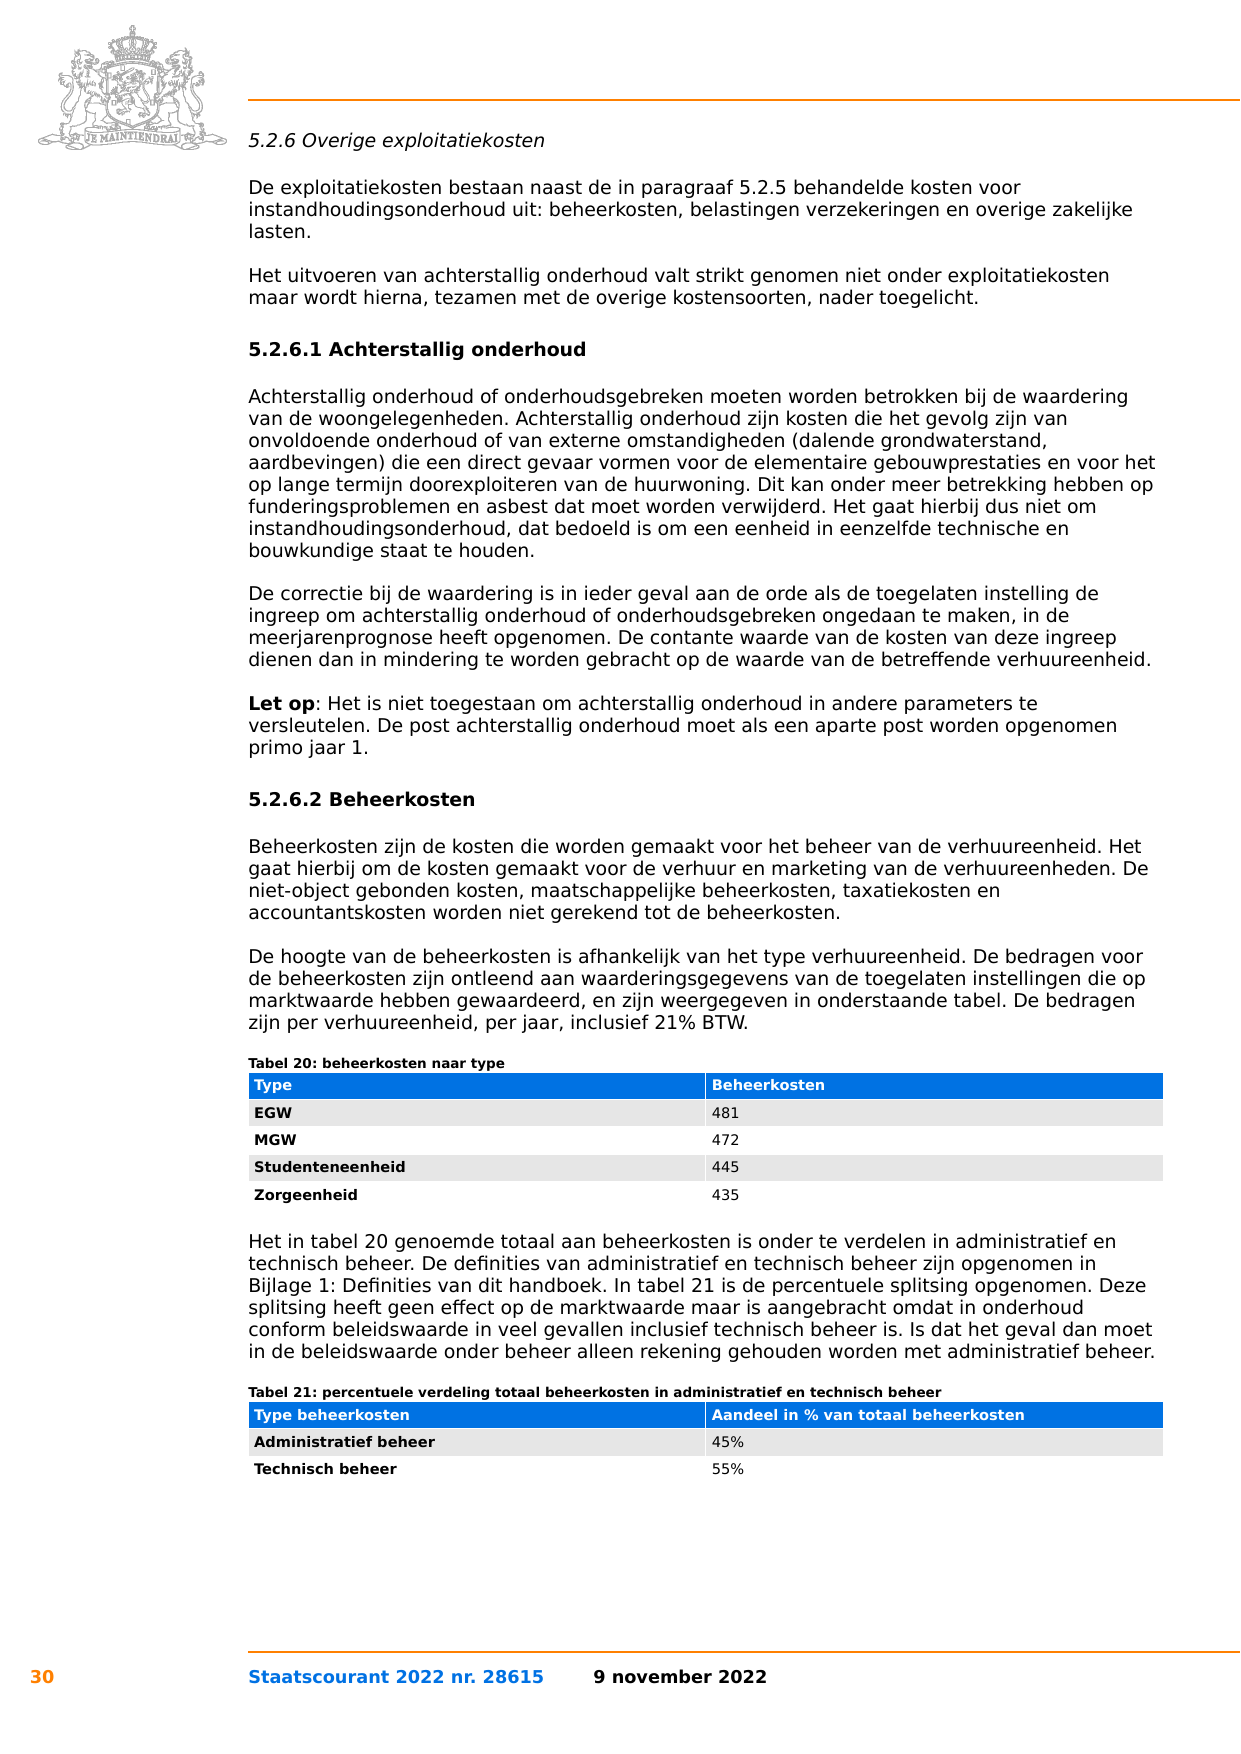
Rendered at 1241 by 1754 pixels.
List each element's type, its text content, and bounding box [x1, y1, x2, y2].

table_cell Type [249, 1073, 705, 1099]
table_cell 481 [706, 1100, 1163, 1126]
picture [38, 25, 227, 150]
table_cell 45% [706, 1429, 1163, 1456]
table_cell EGW [249, 1100, 705, 1126]
text Het in tabel 20 genoemde totaal aan beheerkosten is onder te verdelen in administratief en technisch beheer. De definities van administratief en technisch beheer zijn opgenomen in Bijlage 1: Definities van dit handboek. In tabel 21 is de percentuele splitsing opgenomen. Deze splitsing heeft geen effect op de marktwaarde maar is aangebracht omdat in onderhoud conform beleidswaarde in veel gevallen inclusief technisch beheer is. Is dat het geval dan moet in de beleidswaarde onder beheer alleen rekening gehouden worden met administratief beheer. [248, 1231, 1163, 1363]
subtitle 5.2.6.2 Beheerkosten [248, 789, 1163, 811]
text Let op: Het is niet toegestaan om achterstallig onderhoud in andere parameters te versleutelen. De post achterstallig onderhoud moet als een aparte post worden opgenomen primo jaar 1. [248, 693, 1163, 759]
table_header Tabel 20: beheerkosten naar type [248, 1056, 1163, 1071]
table_cell Aandeel in % van totaal beheerkosten [706, 1402, 1163, 1428]
text Beheerkosten zijn de kosten die worden gemaakt voor het beheer van de verhuureenheid. Het gaat hierbij om de kosten gemaakt voor de verhuur en marketing van de verhuureenheden. De niet-object gebonden kosten, maatschappelijke beheerkosten, taxatiekosten en accountantskosten worden niet gerekend tot de beheerkosten. [248, 836, 1163, 924]
table_cell Administratief beheer [249, 1429, 705, 1456]
table_cell Beheerkosten [706, 1073, 1163, 1099]
table_cell Zorgeenheid [249, 1182, 705, 1208]
table_cell 445 [706, 1155, 1163, 1181]
text De hoogte van de beheerkosten is afhankelijk van het type verhuureenheid. De bedragen voor de beheerkosten zijn ontleend aan waarderingsgegevens van de toegelaten instellingen die op marktwaarde hebben gewaardeerd, en zijn weergegeven in onderstaande tabel. De bedragen zijn per verhuureenheid, per jaar, inclusief 21% BTW. [248, 946, 1163, 1034]
text De correctie bij de waardering is in ieder geval aan de orde als de toegelaten instelling de ingreep om achterstallig onderhoud of onderhoudsgebreken ongedaan te maken, in de meerjarenprognose heeft opgenomen. De contante waarde van de kosten van deze ingreep dienen dan in mindering te worden gebracht op de waarde van de betreffende verhuureenheid. [248, 583, 1163, 671]
table_header Tabel 21: percentuele verdeling totaal beheerkosten in administratief en technisch beheer [248, 1385, 1163, 1401]
table_cell Technisch beheer [249, 1457, 705, 1483]
text De exploitatiekosten bestaan naast de in paragraaf 5.2.5 behandelde kosten voor instandhoudingsonderhoud uit: beheerkosten, belastingen verzekeringen en overige zakelijke lasten. [248, 177, 1163, 243]
text Achterstallig onderhoud of onderhoudsgebreken moeten worden betrokken bij de waardering van de woongelegenheden. Achterstallig onderhoud zijn kosten die het gevolg zijn van onvoldoende onderhoud of van externe omstandigheden (dalende grondwaterstand, aardbevingen) die een direct gevaar vormen voor de elementaire gebouwprestaties en voor het op lange termijn doorexploiteren van de huurwoning. Dit kan onder meer betrekking hebben op funderingsproblemen en asbest dat moet worden verwijderd. Het gaat hierbij dus niet om instandhoudingsonderhoud, dat bedoeld is om een eenheid in eenzelfde technische en bouwkundige staat te houden. [248, 386, 1163, 561]
subtitle 5.2.6.1 Achterstallig onderhoud [248, 339, 1163, 361]
table_cell MGW [249, 1127, 705, 1153]
table_cell Type beheerkosten [249, 1402, 705, 1428]
table_cell Studenteneenheid [249, 1155, 705, 1181]
text Het uitvoeren van achterstallig onderhoud valt strikt genomen niet onder exploitatiekosten maar wordt hierna, tezamen met de overige kostensoorten, nader toegelicht. [248, 265, 1163, 309]
subtitle 5.2.6 Overige exploitatiekosten [248, 130, 1163, 152]
table_cell 472 [706, 1127, 1163, 1153]
table_cell 435 [706, 1182, 1163, 1208]
table_cell 55% [706, 1457, 1163, 1483]
